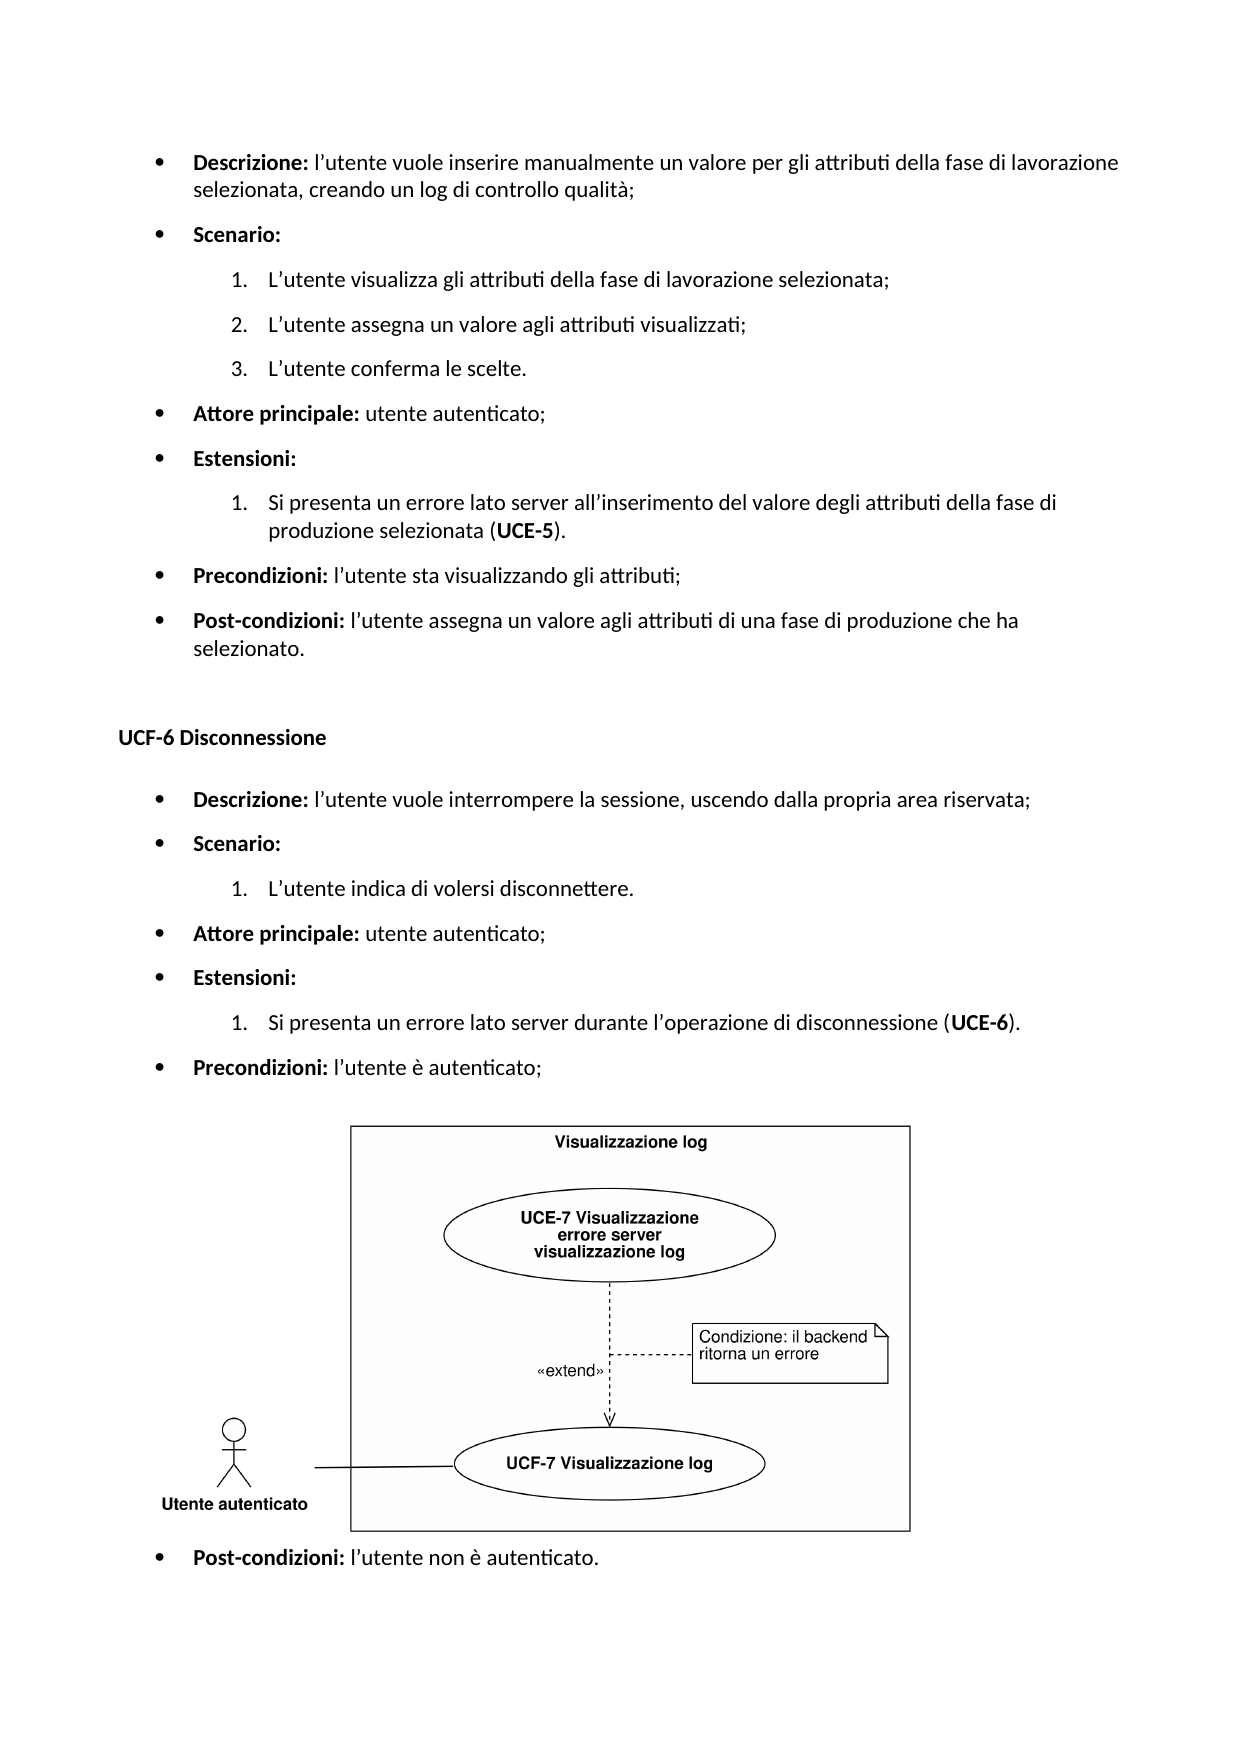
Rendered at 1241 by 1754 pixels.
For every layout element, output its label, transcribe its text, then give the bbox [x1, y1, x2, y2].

list Si presenta un errore lato server durante l’operazione di disconnessione (UCE-6). [231, 1008, 1122, 1036]
list Precondizioni: l’utente sta visualizzando gli attributi; [156, 561, 1122, 589]
list L’utente conferma le scelte. [231, 354, 1122, 382]
list Attore principale: utente autenticato; [156, 919, 1122, 947]
list Precondizioni: l’utente è autenticato; [156, 1053, 1122, 1081]
list Estensioni: [156, 963, 1122, 991]
list Descrizione: l’utente vuole interrompere la sessione, uscendo dalla propria area riservata; [156, 785, 1122, 813]
list Post-condizioni: l’utente non è autenticato. [156, 1097, 1122, 1571]
list Descrizione: l’utente vuole inserire manualmente un valore per gli attributi della fase di lavorazione selezionata, creando un log di controllo qualità; [156, 148, 1122, 204]
list Attore principale: utente autenticato; [156, 399, 1122, 427]
list Scenario: [156, 220, 1122, 248]
text UCF-6 Disconnessione [118, 723, 1122, 751]
list L’utente visualizza gli attributi della fase di lavorazione selezionata; [231, 265, 1122, 293]
picture [141, 1113, 924, 1544]
list Scenario: [156, 829, 1122, 857]
list Si presenta un errore lato server all’inserimento del valore degli attributi della fase di produzione selezionata (UCE-5). [231, 488, 1122, 544]
list Estensioni: [156, 444, 1122, 472]
list L’utente assegna un valore agli attributi visualizzati; [231, 310, 1122, 338]
list L’utente indica di volersi disconnettere. [231, 874, 1122, 902]
list Post-condizioni: l’utente assegna un valore agli attributi di una fase di produzione che ha selezionato. [156, 606, 1122, 662]
